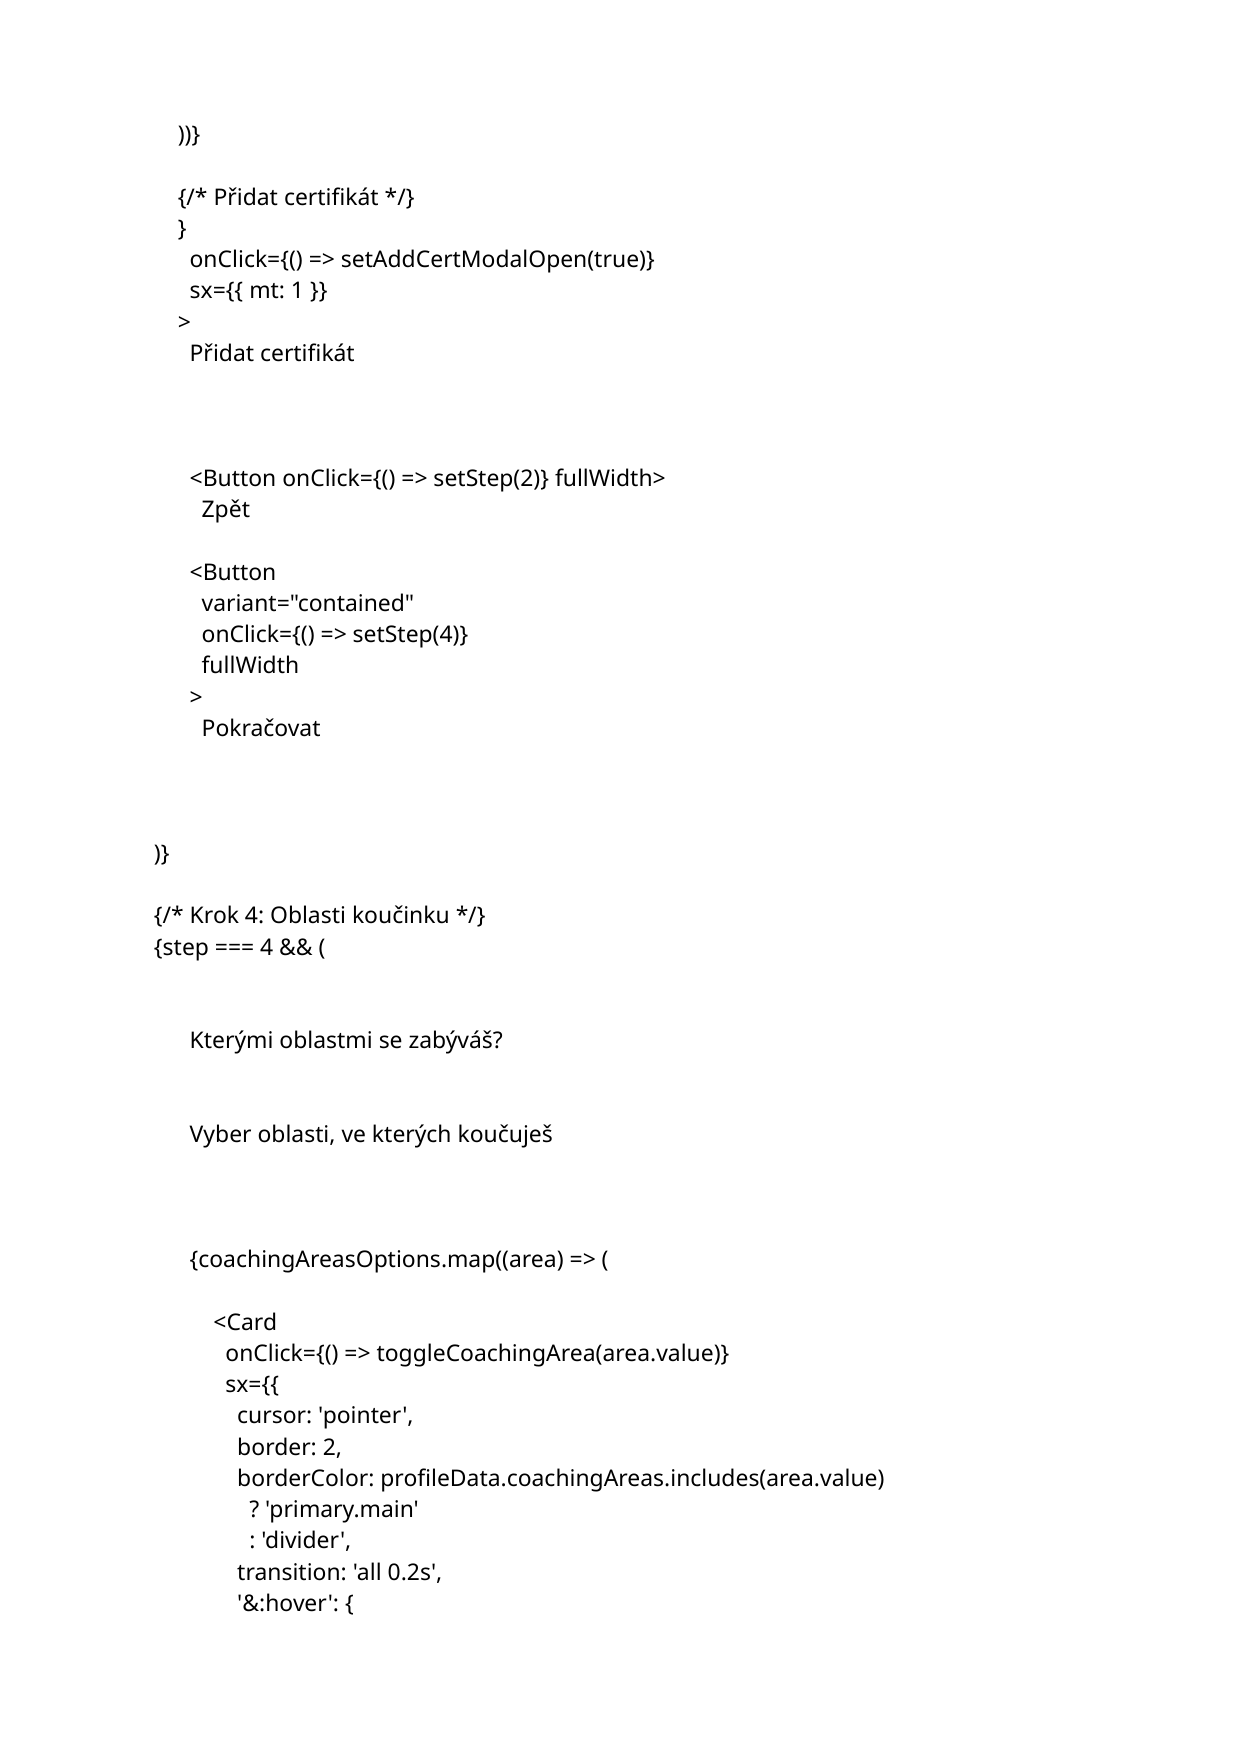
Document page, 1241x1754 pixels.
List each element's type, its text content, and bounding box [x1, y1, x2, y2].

text <Card [118, 1306, 1122, 1337]
text Vyber oblasti, ve kterých koučuješ [118, 1118, 1122, 1149]
text Zpět [118, 493, 1122, 524]
text variant="contained" [118, 587, 1122, 618]
text sx={{ mt: 1 }} [118, 274, 1122, 306]
text ))} [118, 118, 1122, 149]
text )} [118, 837, 1122, 868]
text > [118, 681, 1122, 712]
text ? 'primary.main' [118, 1493, 1122, 1524]
text onClick={() => setStep(4)} [118, 618, 1122, 649]
text {coachingAreasOptions.map((area) => ( [118, 1243, 1122, 1274]
text sx={{ [118, 1368, 1122, 1399]
text border: 2, [118, 1431, 1122, 1462]
text cursor: 'pointer', [118, 1399, 1122, 1431]
text '&:hover': { [118, 1587, 1122, 1618]
text fullWidth [118, 649, 1122, 681]
text Přidat certifikát [118, 337, 1122, 368]
text Pokračovat [118, 712, 1122, 743]
text Kterými oblastmi se zabýváš? [118, 1024, 1122, 1056]
text {step === 4 && ( [118, 931, 1122, 962]
text {/* Krok 4: Oblasti koučinku */} [118, 899, 1122, 931]
text > [118, 306, 1122, 337]
text onClick={() => setAddCertModalOpen(true)} [118, 243, 1122, 274]
text } [118, 212, 1122, 243]
text <Button [118, 556, 1122, 587]
text borderColor: profileData.coachingAreas.includes(area.value) [118, 1462, 1122, 1493]
text onClick={() => toggleCoachingArea(area.value)} [118, 1337, 1122, 1368]
text : 'divider', [118, 1524, 1122, 1556]
text transition: 'all 0.2s', [118, 1556, 1122, 1587]
text <Button onClick={() => setStep(2)} fullWidth> [118, 462, 1122, 493]
text {/* Přidat certifikát */} [118, 181, 1122, 212]
